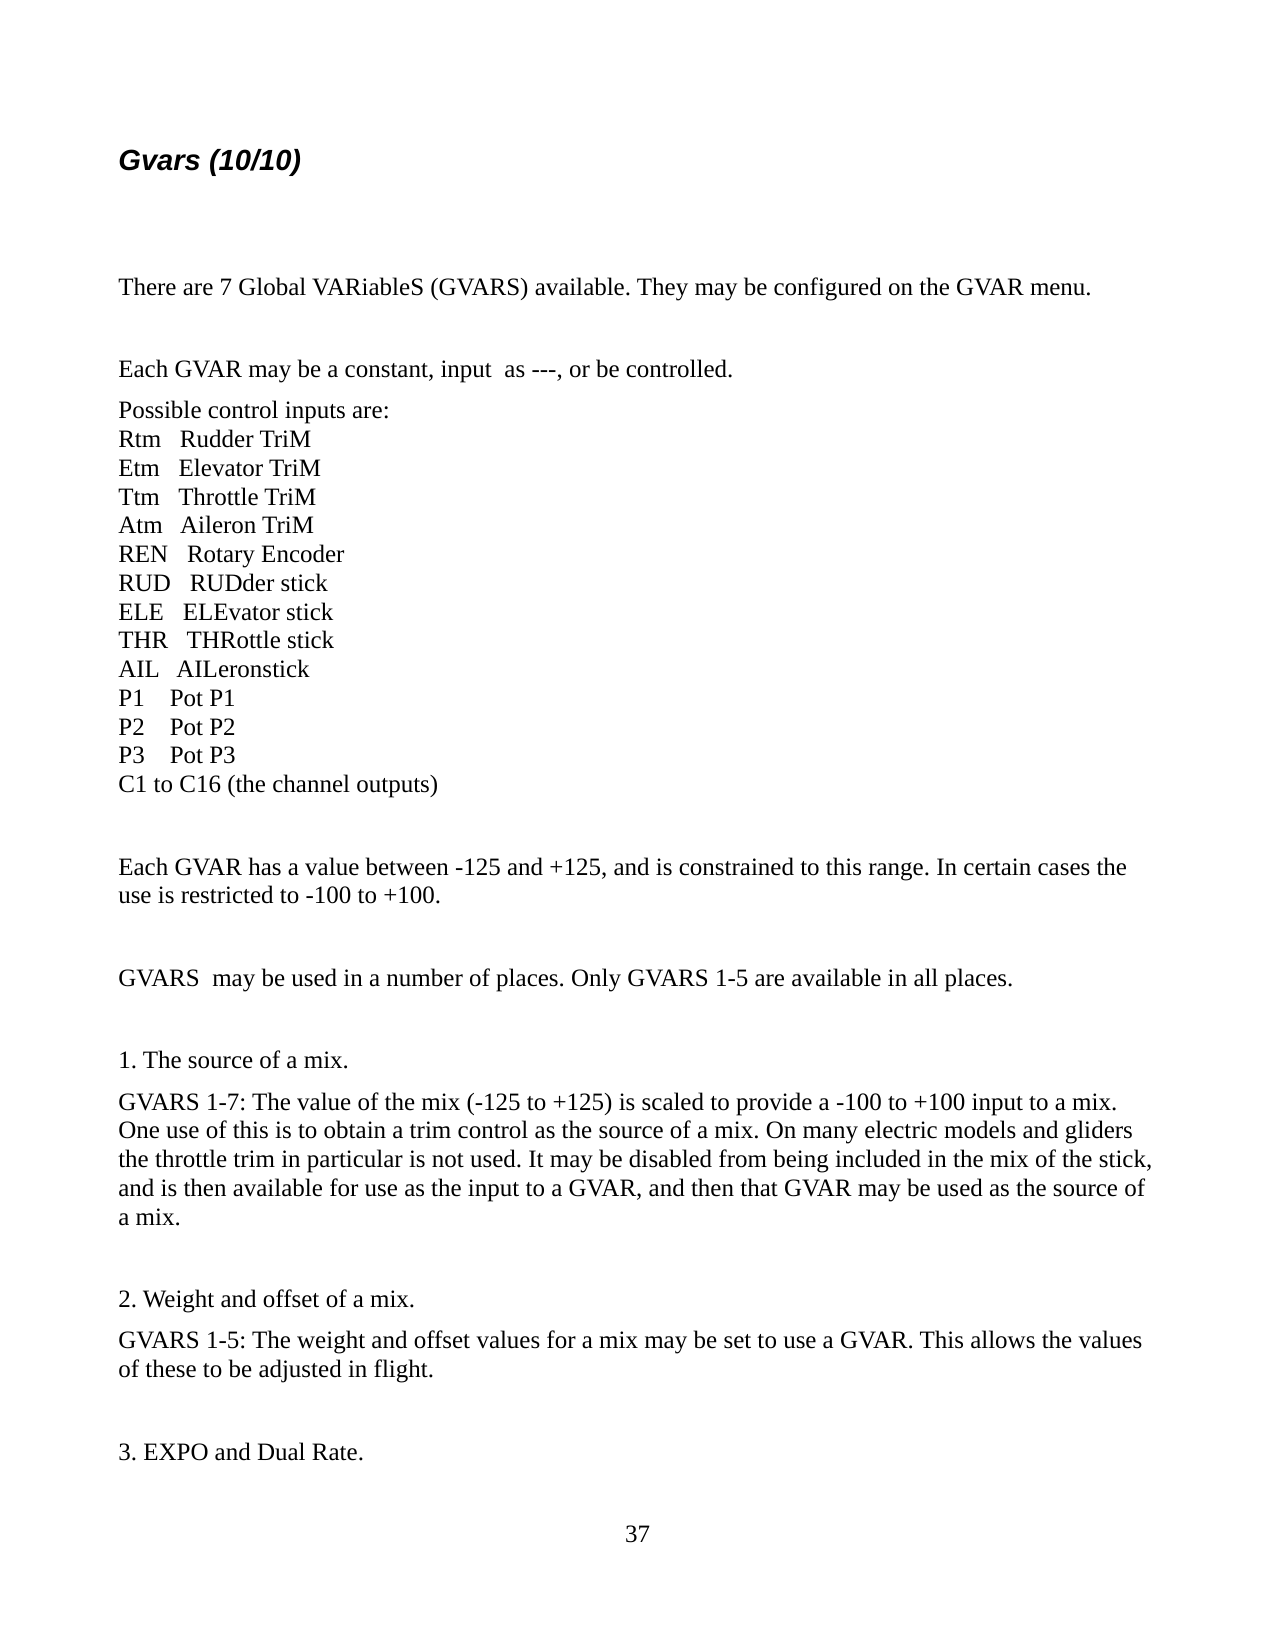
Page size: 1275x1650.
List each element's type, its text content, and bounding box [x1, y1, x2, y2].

text Each GVAR may be a constant, input as ---, or be controlled. [118, 354, 1157, 383]
text Each GVAR has a value between -125 and +125, and is constrained to this range. In certain cases the use is restricted to -100 to +100. [118, 852, 1157, 909]
text GVARS may be used in a number of places. Only GVARS 1-5 are available in all places. [118, 963, 1157, 992]
text GVARS 1-7: The value of the mix (-125 to +125) is scaled to provide a -100 to +100 input to a mix. One use of this is to obtain a trim control as the source of a mix. On many electric models and gliders the throttle trim in particular is not used. It may be disabled from being included in the mix of the stick, and is then available for use as the input to a GVAR, and then that GVAR may be used as the source of a mix. [118, 1087, 1157, 1230]
text GVARS 1-5: The weight and offset values for a mix may be set to use a GVAR. This allows the values of these to be adjusted in flight. [118, 1325, 1157, 1383]
text 1. The source of a mix. [118, 1045, 1157, 1074]
text There are 7 Global VARiableS (GVARS) available. They may be configured on the GVAR menu. [118, 272, 1157, 300]
text 2. Weight and offset of a mix. [118, 1284, 1157, 1313]
text 3. EXPO and Dual Rate. [118, 1437, 1157, 1465]
text Possible control inputs are: Rtm Rudder TriM Etm Elevator TriM Ttm Throttle TriM Atm Aileron TriM REN Rotary Encoder RUD RUDder stick ELE ELEvator stick THR THRottle stick AIL AILeronstick P1 Pot P1 P2 Pot P2 P3 Pot P3 C1 to C16 (the channel outputs) [118, 395, 1157, 798]
subtitle Gvars (10/10) [118, 143, 1157, 177]
